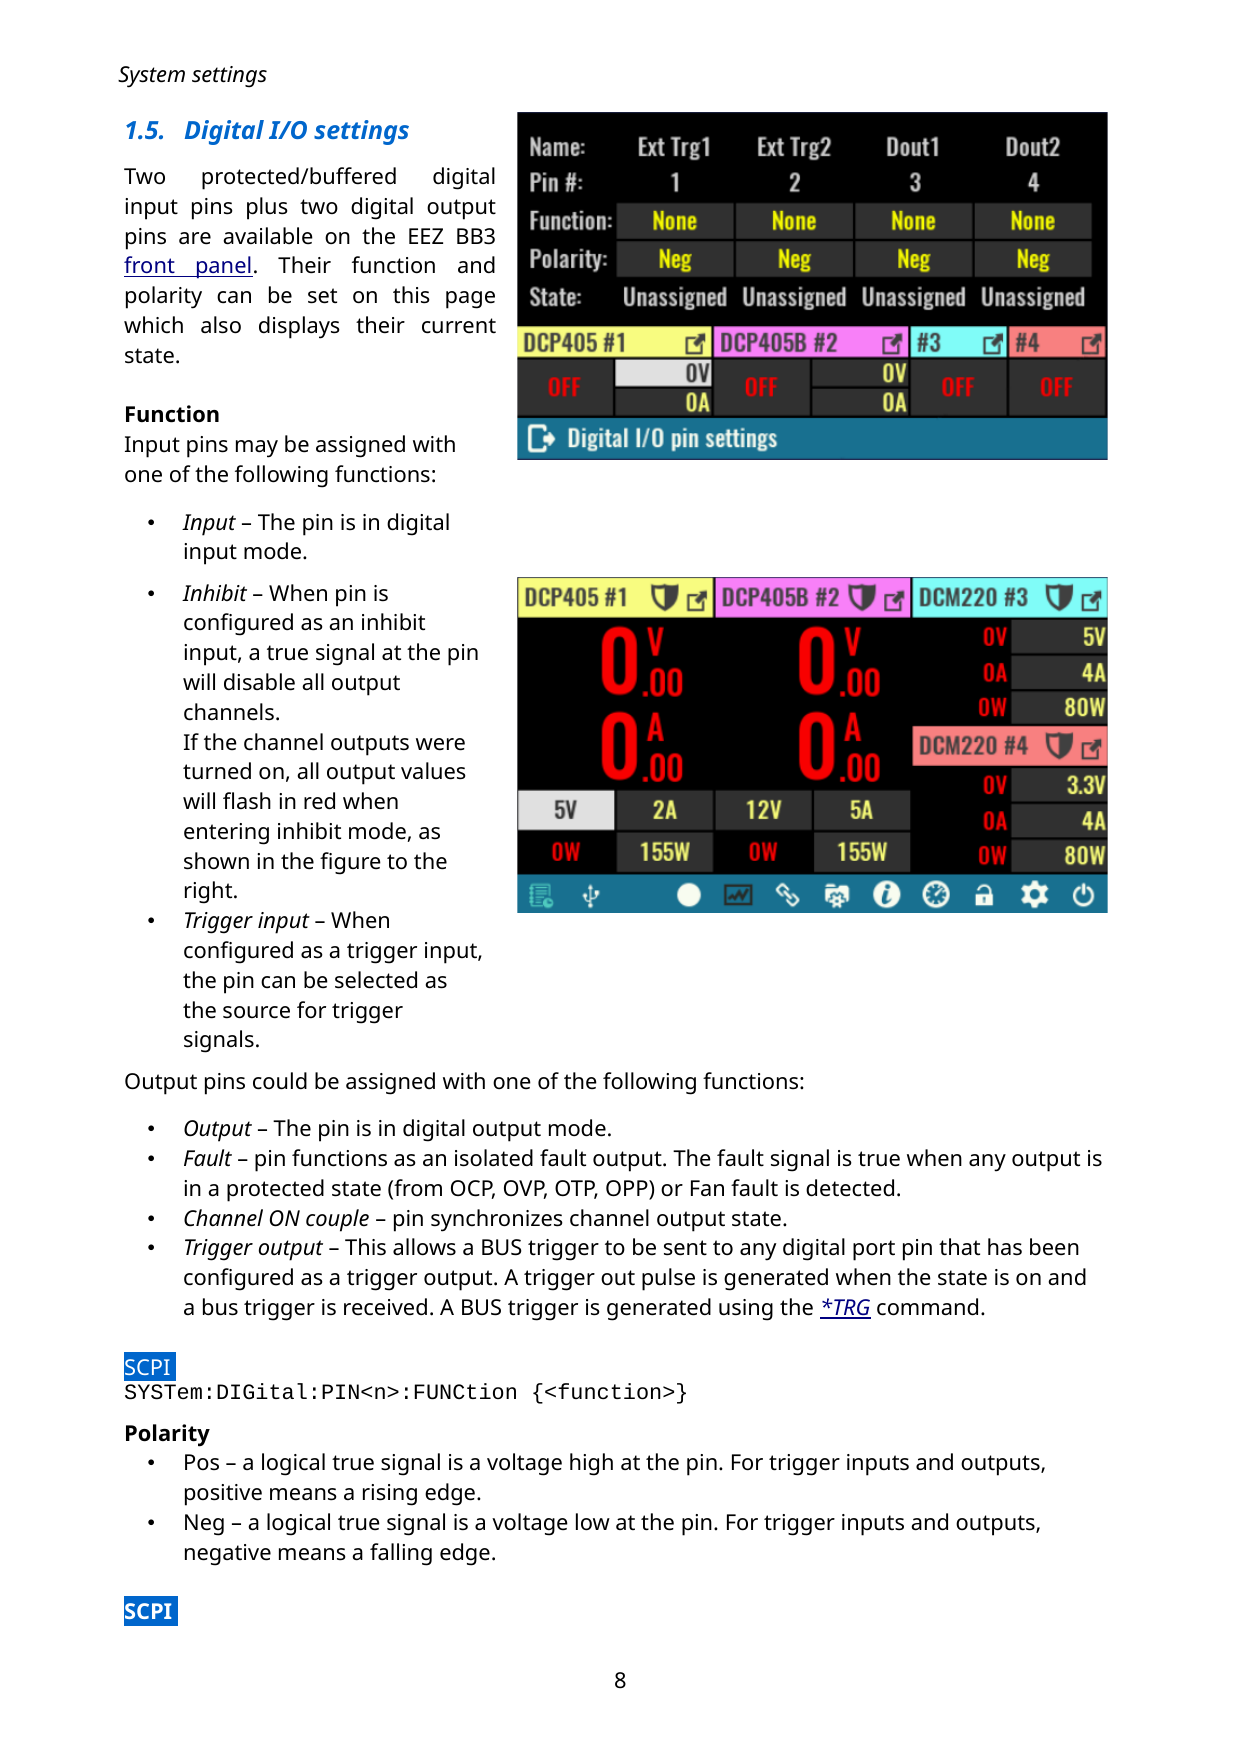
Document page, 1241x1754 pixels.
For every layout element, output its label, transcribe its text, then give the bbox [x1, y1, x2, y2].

picture [517, 577, 1108, 913]
table_cell Inhibit – When pin is configured as an inhibit input, a true signal at the pin will disable all output channels. If the channel outputs were turned on, all output values will flash in red when entering inhibit mode, as shown in the figure to the right. Trigger input – When configured as a trigger input, the pin can be selected as the source for trigger signals. [118, 572, 502, 1060]
table_cell [502, 572, 1123, 1060]
picture [517, 112, 1108, 460]
table_cell Polarity Pos – a logical true signal is a voltage high at the pin. For trigger inputs and outputs, positive means a rising edge. Neg – a logical true signal is a voltage low at the pin. For trigger inputs and outputs, negative means a falling edge. SCPI [118, 1412, 1123, 1632]
table_header [502, 107, 1123, 572]
table_header Digital I/O settings Two protected/buffered digital input pins plus two digital output pins are available on the EEZ BB3 front panel. Their function and polarity can be set on this page which also displays their current state. Function Input pins may be assigned with one of the following functions: Input – The pin is in digital input mode. [118, 107, 502, 572]
table_cell Output pins could be assigned with one of the following functions: Output – The pin is in digital output mode. Fault – pin functions as an isolated fault output. The fault signal is true when any output is in a protected state (from OCP, OVP, OTP, OPP) or Fan fault is detected. Channel ON couple – pin synchronizes channel output state. Trigger output – This allows a BUS trigger to be sent to any digital port pin that has been configured as a trigger output. A trigger out pulse is generated when the state is on and a bus trigger is received. A BUS trigger is generated using the *TRG command. SCPI SYSTem:DIGital:PIN<n>:FUNCtion {<function>} [118, 1060, 1123, 1412]
